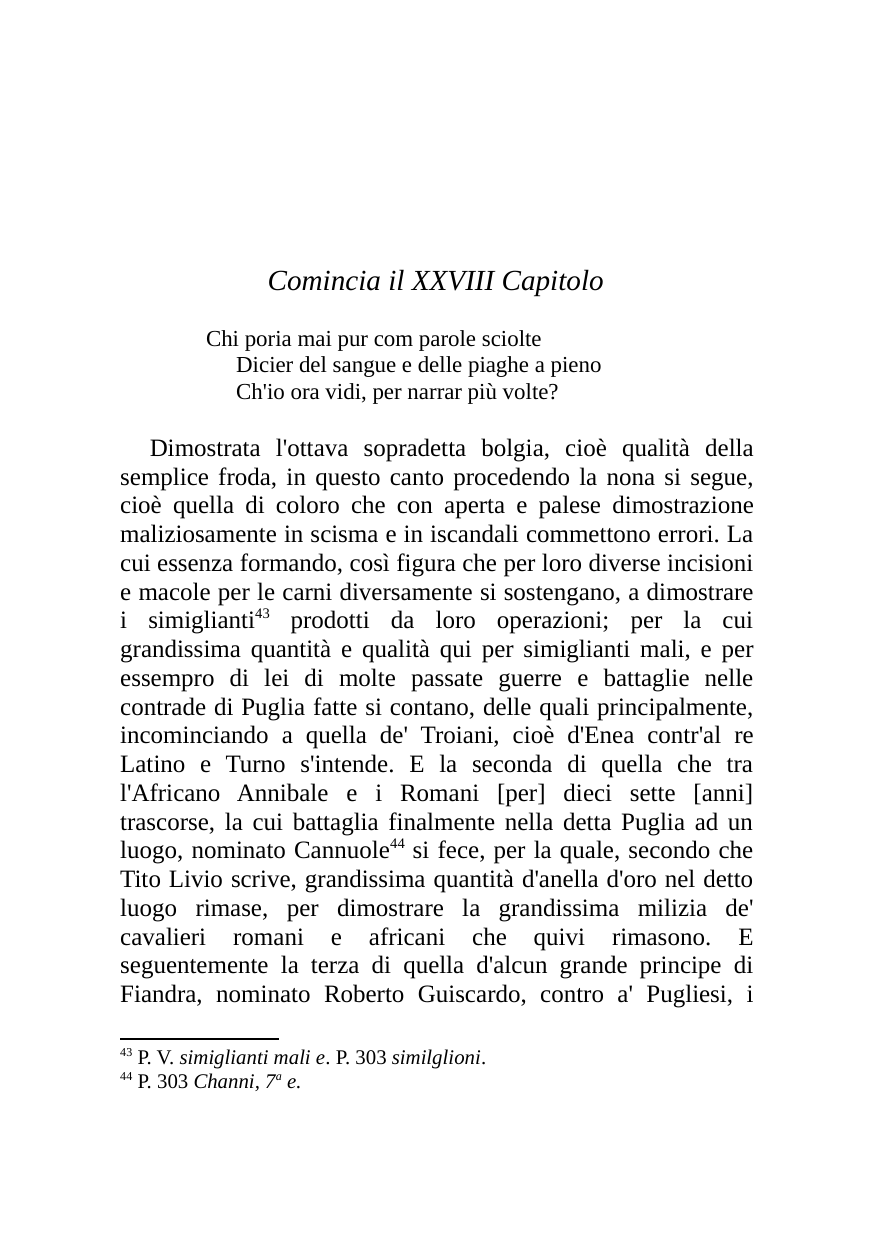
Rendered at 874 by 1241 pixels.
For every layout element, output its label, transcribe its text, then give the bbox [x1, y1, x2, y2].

text Chi poria mai pur com parole sciolte [176, 325, 754, 351]
text Ch'io ora vidi, per narrar più volte? [195, 378, 754, 404]
text P. V. simiglianti mali e. P. 303 similglioni. [120, 1045, 754, 1069]
text Dicier del sangue e delle piaghe a pieno [195, 351, 754, 378]
text Comincia il XXVIII Capitolo [120, 263, 754, 296]
text Dimostrata l'ottava sopradetta bolgia, cioè qualità della semplice froda, in questo canto procedendo la nona si segue, cioè quella di coloro che con aperta e palese dimostrazione maliziosamente in scisma e in iscandali commettono errori. La cui essenza formando, così figura che per loro diverse incisioni e macole per le carni diversamente si sostengano, a dimostrare i simiglianti prodotti da loro operazioni; per la cui grandissima quantità e qualità qui per simiglianti mali, e per essempro di lei di molte passate guerre e battaglie nelle contrade di Puglia fatte si contano, delle quali principalmente, incominciando a quella de' Troiani, cioè d'Enea contr'al re Latino e Turno s'intende. E la seconda di quella che tra l'Africano Annibale e i Romani [per] dieci sette [anni] trascorse, la cui battaglia finalmente nella detta Puglia ad un luogo, nominato Cannuole si fece, per la quale, secondo che Tito Livio scrive, grandissima quantità d'anella d'oro nel detto luogo rimase, per dimostrare la grandissima milizia de' cavalieri romani e africani che quivi rimasono. E seguentemente la terza di quella d'alcun grande principe di Fiandra, nominato Roberto Guiscardo, contro a' Pugliesi, i [120, 433, 754, 1008]
text P. 303 Channi, 7a e. [120, 1069, 754, 1093]
